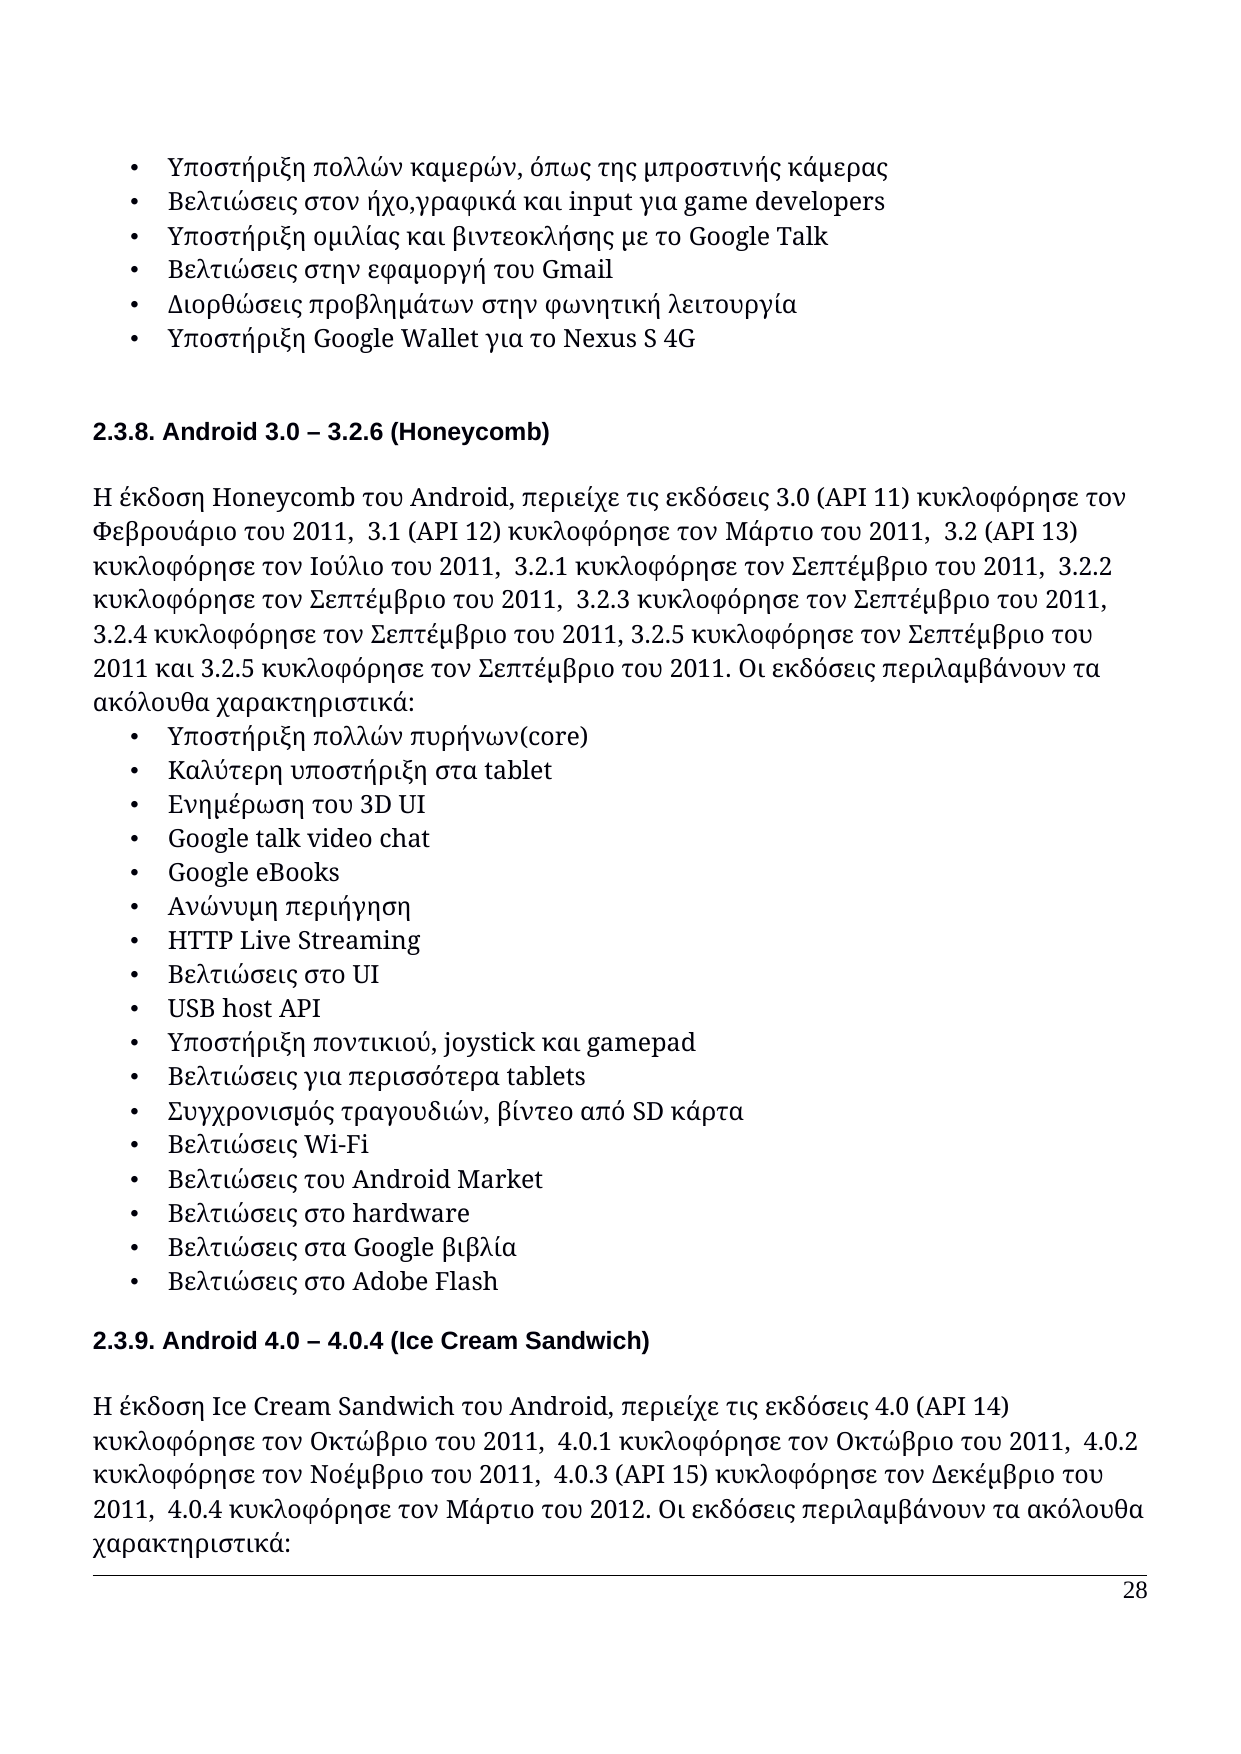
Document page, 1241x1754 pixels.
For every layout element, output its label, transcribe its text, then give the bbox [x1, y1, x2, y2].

list Google eBooks [130, 855, 1147, 889]
list Υποστήριξη ποντικιού, joystick και gamepad [130, 1025, 1147, 1059]
text Η έκδοση Ice Cream Sandwich του Android, περιείχε τις εκδόσεις 4.0 (API 14) κυκλοφόρησε τον Οκτώβριο του 2011, 4.0.1 κυκλοφόρησε τον Οκτώβριο του 2011, 4.0.2 κυκλοφόρησε τον Νοέμβριο του 2011, 4.0.3 (API 15) κυκλοφόρησε τον Δεκέμβριο του 2011, 4.0.4 κυκλοφόρησε τον Μάρτιο του 2012. Οι εκδόσεις περιλαμβάνουν τα ακόλουθα χαρακτηριστικά: [93, 1389, 1147, 1559]
list USB host API [130, 991, 1147, 1025]
list Καλύτερη υποστήριξη στα tablet [130, 752, 1147, 787]
list Ανώνυμη περιήγηση [130, 889, 1147, 923]
list Βελτιώσεις στο hardware [130, 1195, 1147, 1229]
list Βελτιώσεις Wi-Fi [130, 1127, 1147, 1161]
list Βελτιώσεις στον ήχο,γραφικά και input για game developers [130, 184, 1147, 218]
list Βελτιώσεις στα Google βιβλία [130, 1229, 1147, 1263]
list Βελτιώσεις στο Adobe Flash [130, 1263, 1147, 1297]
text 2.3.8. Android 3.0 – 3.2.6 (Honeycomb) [93, 417, 1147, 446]
text 2.3.9. Android 4.0 – 4.0.4 (Ice Cream Sandwich) [93, 1326, 1147, 1355]
list Βελτιώσεις του Android Market [130, 1161, 1147, 1195]
list Συγχρονισμός τραγουδιών, βίντεο από SD κάρτα [130, 1093, 1147, 1127]
list Υποστήριξη Google Wallet για το Nexus S 4G [130, 320, 1147, 354]
list Υποστήριξη πολλών καμερών, όπως της μπροστινής κάμερας [130, 150, 1147, 184]
list Βελτιώσεις στην εφαμοργή του Gmail [130, 252, 1147, 286]
list Υποστήριξη πολλών πυρήνων(core) [130, 718, 1147, 752]
list Διορθώσεις προβλημάτων στην φωνητική λειτουργία [130, 286, 1147, 320]
list HTTP Live Streaming [130, 923, 1147, 957]
list Google talk video chat [130, 821, 1147, 855]
list Ενημέρωση του 3D UI [130, 787, 1147, 821]
list Βελτιώσεις για περισσότερα tablets [130, 1059, 1147, 1093]
list Υποστήριξη ομιλίας και βιντεοκλήσης με το Google Talk [130, 218, 1147, 252]
list Βελτιώσεις στο UI [130, 957, 1147, 991]
text Η έκδοση Honeycomb του Android, περιείχε τις εκδόσεις 3.0 (API 11) κυκλοφόρησε τον Φεβρουάριο του 2011, 3.1 (API 12) κυκλοφόρησε τον Μάρτιο του 2011, 3.2 (API 13) κυκλοφόρησε τον Ιούλιο του 2011, 3.2.1 κυκλοφόρησε τον Σεπτέμβριο του 2011, 3.2.2 κυκλοφόρησε τον Σεπτέμβριο του 2011, 3.2.3 κυκλοφόρησε τον Σεπτέμβριο του 2011, 3.2.4 κυκλοφόρησε τον Σεπτέμβριο του 2011, 3.2.5 κυκλοφόρησε τον Σεπτέμβριο του 2011 και 3.2.5 κυκλοφόρησε τον Σεπτέμβριο του 2011. Οι εκδόσεις περιλαμβάνουν τα ακόλουθα χαρακτηριστικά: [93, 480, 1147, 718]
